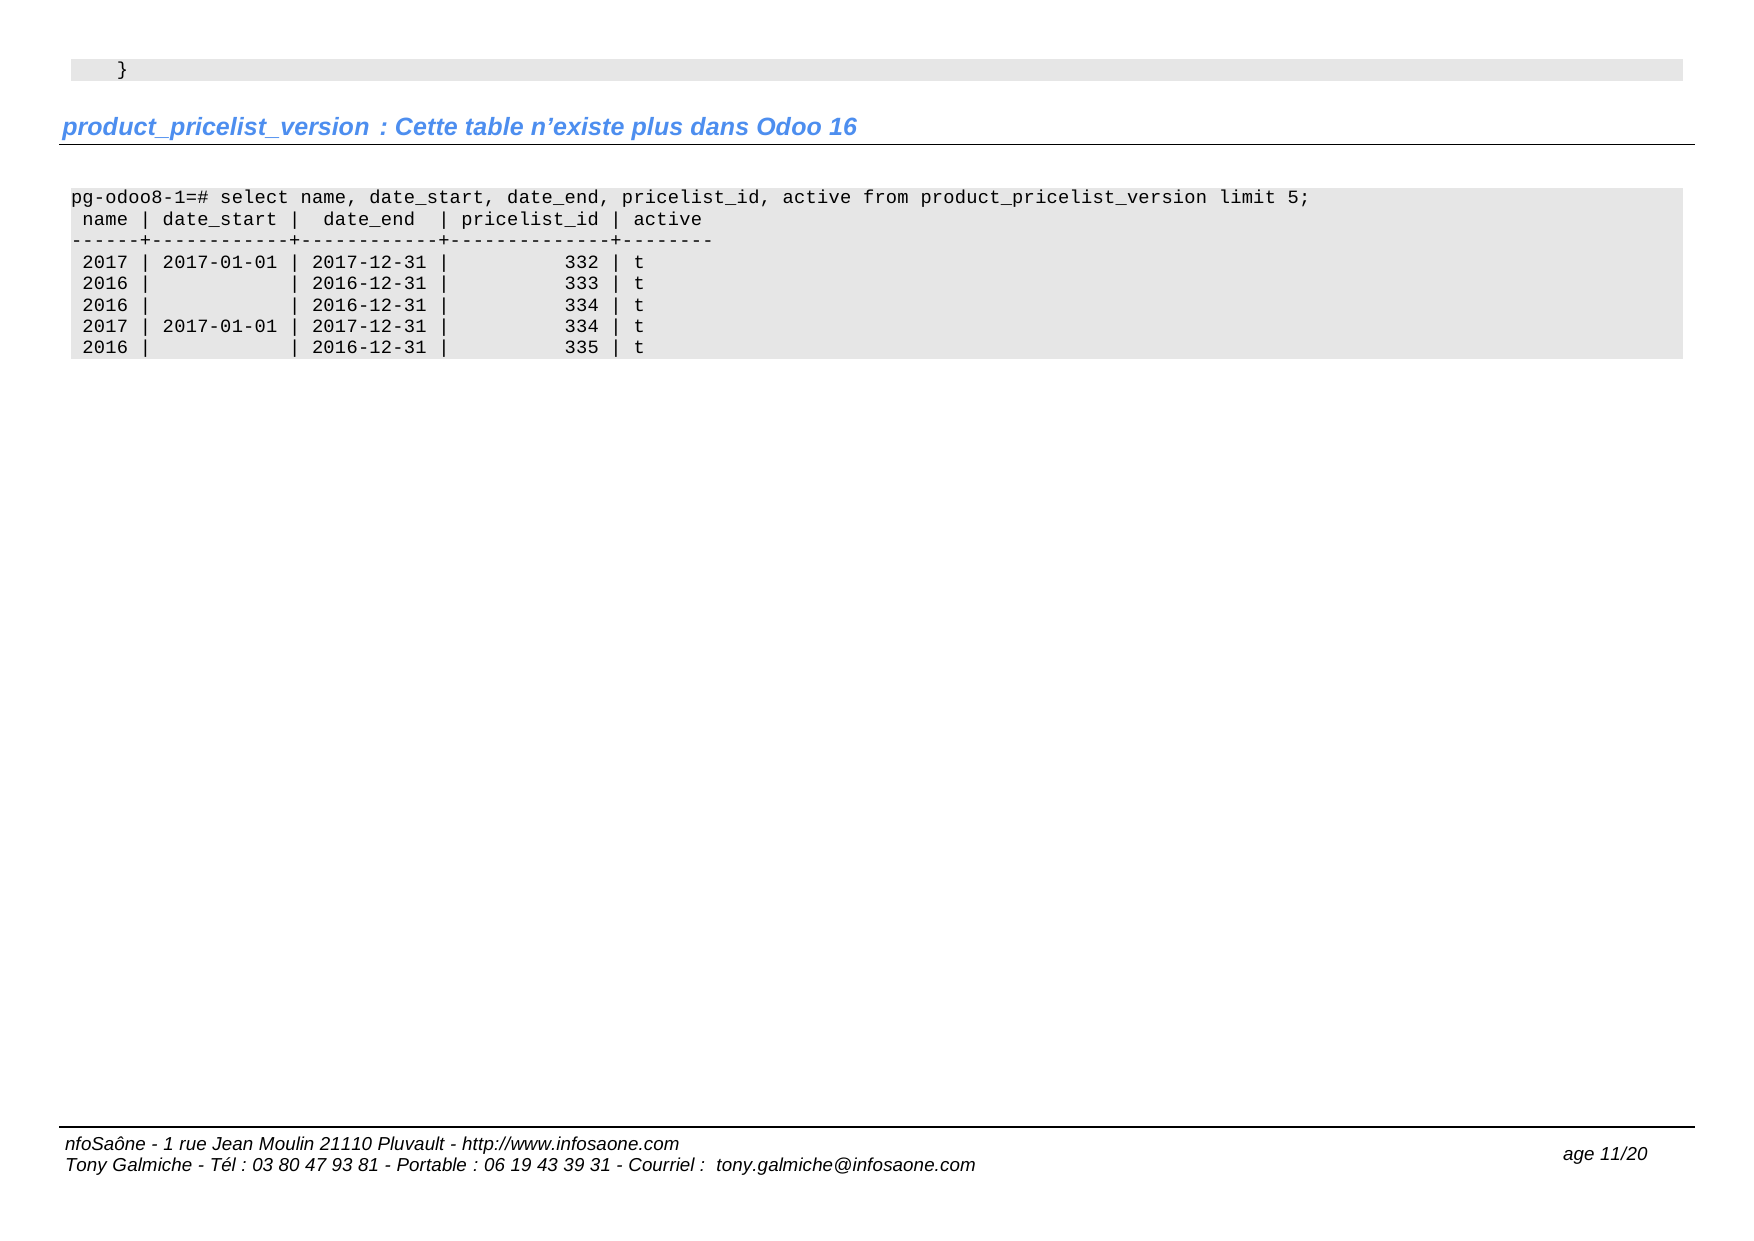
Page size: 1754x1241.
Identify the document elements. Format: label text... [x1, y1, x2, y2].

text 2016 | | 2016-12-31 | 333 | t [71, 273, 1683, 295]
text } [71, 59, 1683, 81]
text 2016 | | 2016-12-31 | 335 | t [71, 338, 1683, 359]
text pg-odoo8-1=# select name, date_start, date_end, pricelist_id, active from product_pricelist_version limit 5; [71, 188, 1683, 209]
text 2017 | 2017-01-01 | 2017-12-31 | 332 | t [71, 252, 1683, 273]
subtitle product_pricelist_version : Cette table n’existe plus dans Odoo 16 [59, 110, 1695, 144]
text 2016 | | 2016-12-31 | 334 | t [71, 295, 1683, 316]
text name | date_start | date_end | pricelist_id | active [71, 209, 1683, 231]
text 2017 | 2017-01-01 | 2017-12-31 | 334 | t [71, 316, 1683, 338]
text ------+------------+------------+--------------+-------- [71, 231, 1683, 252]
